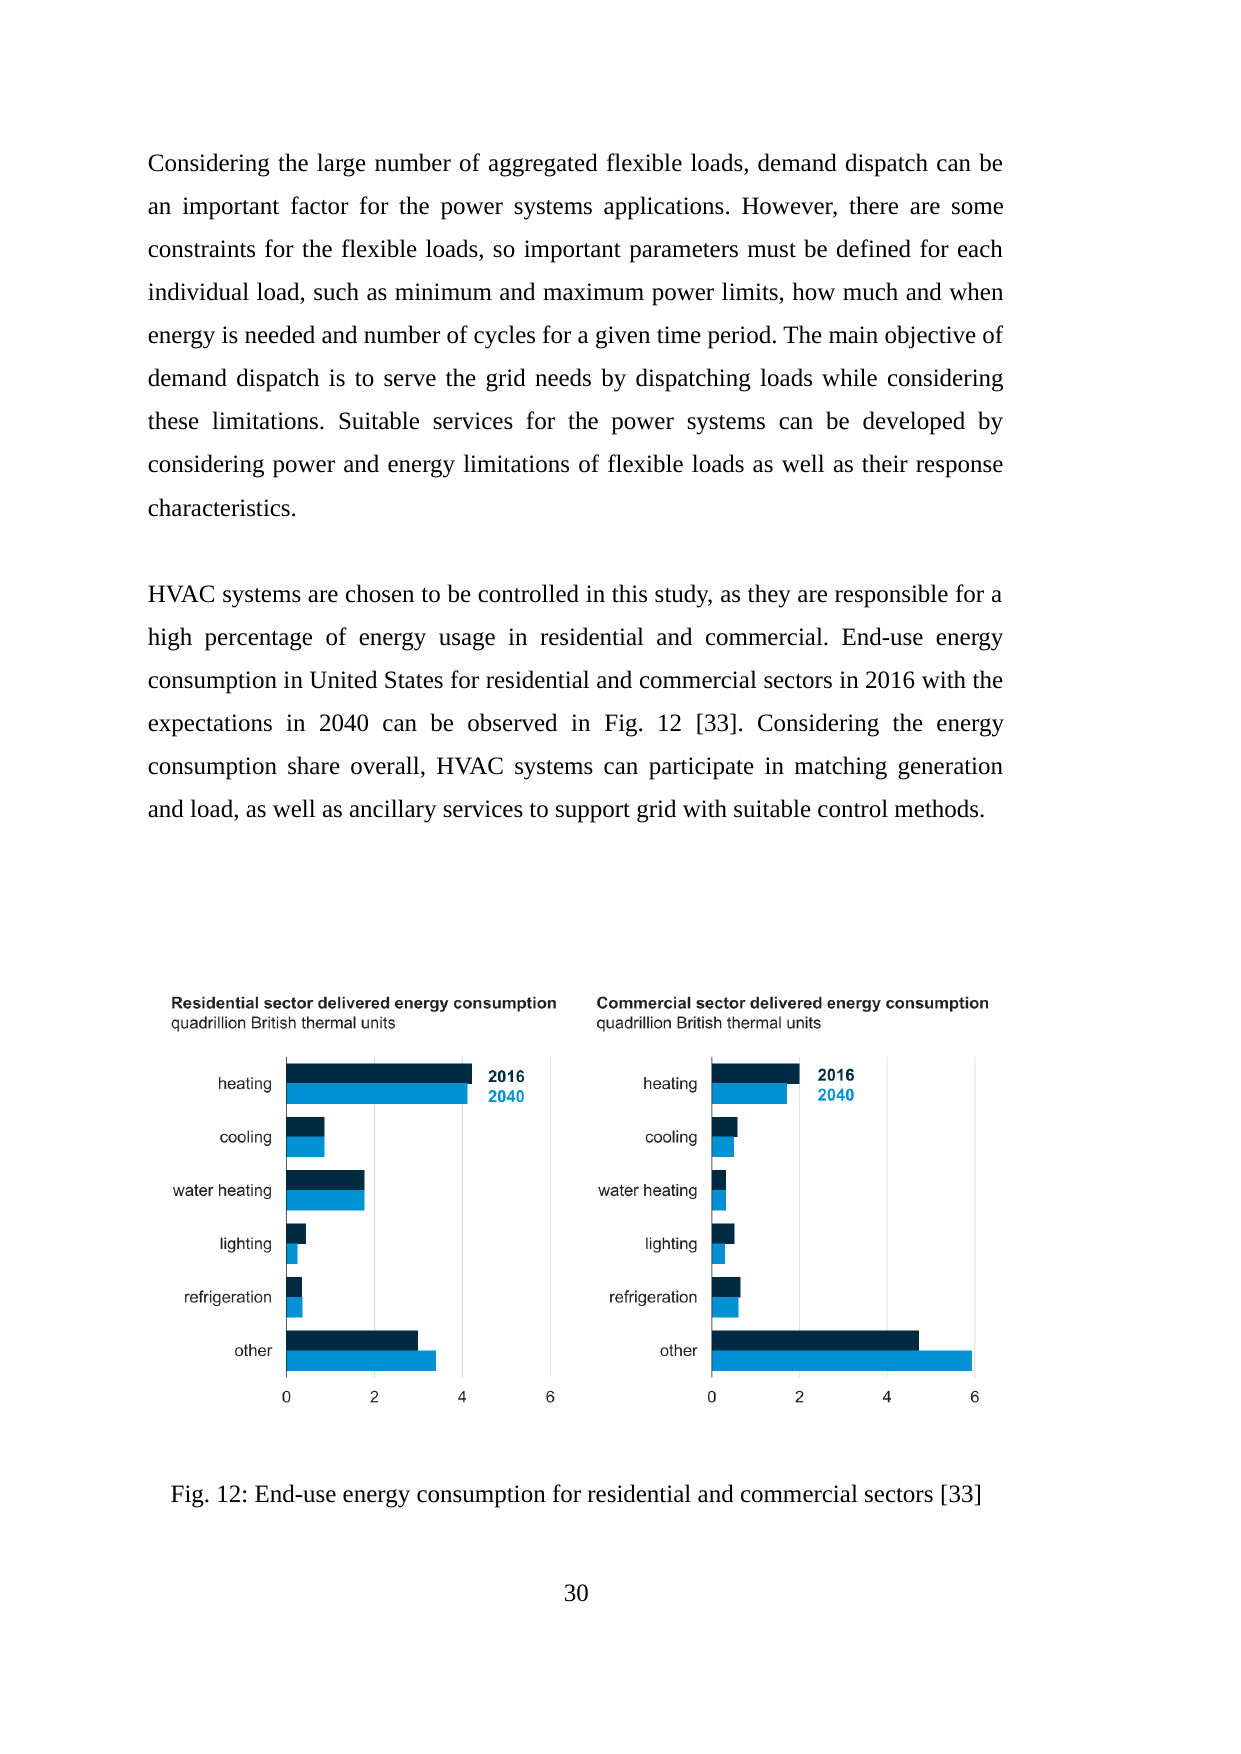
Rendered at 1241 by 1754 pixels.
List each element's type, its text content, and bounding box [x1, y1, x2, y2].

text HVAC systems are chosen to be controlled in this study, as they are responsible for a high percentage of energy usage in residential and commercial. End-use energy consumption in United States for residential and commercial sectors in 2016 with the expectations in 2040 can be observed in Fig. 12 [33]. Considering the energy consumption share overall, HVAC systems can participate in matching generation and load, as well as ancillary services to support grid with suitable control methods. [148, 579, 1004, 823]
text Fig. 12: End-use energy consumption for residential and commercial sectors [33] [148, 1479, 1004, 1508]
text Considering the large number of aggregated flexible loads, demand dispatch can be an important factor for the power systems applications. However, there are some constraints for the flexible loads, so important parameters must be defined for each individual load, such as minimum and maximum power limits, how much and when energy is needed and number of cycles for a given time period. The main objective of demand dispatch is to serve the grid needs by dispatching loads while considering these limitations. Suitable services for the power systems can be developed by considering power and energy limitations of flexible loads as well as their response characteristics. [148, 148, 1004, 521]
picture [147, 979, 1005, 1420]
